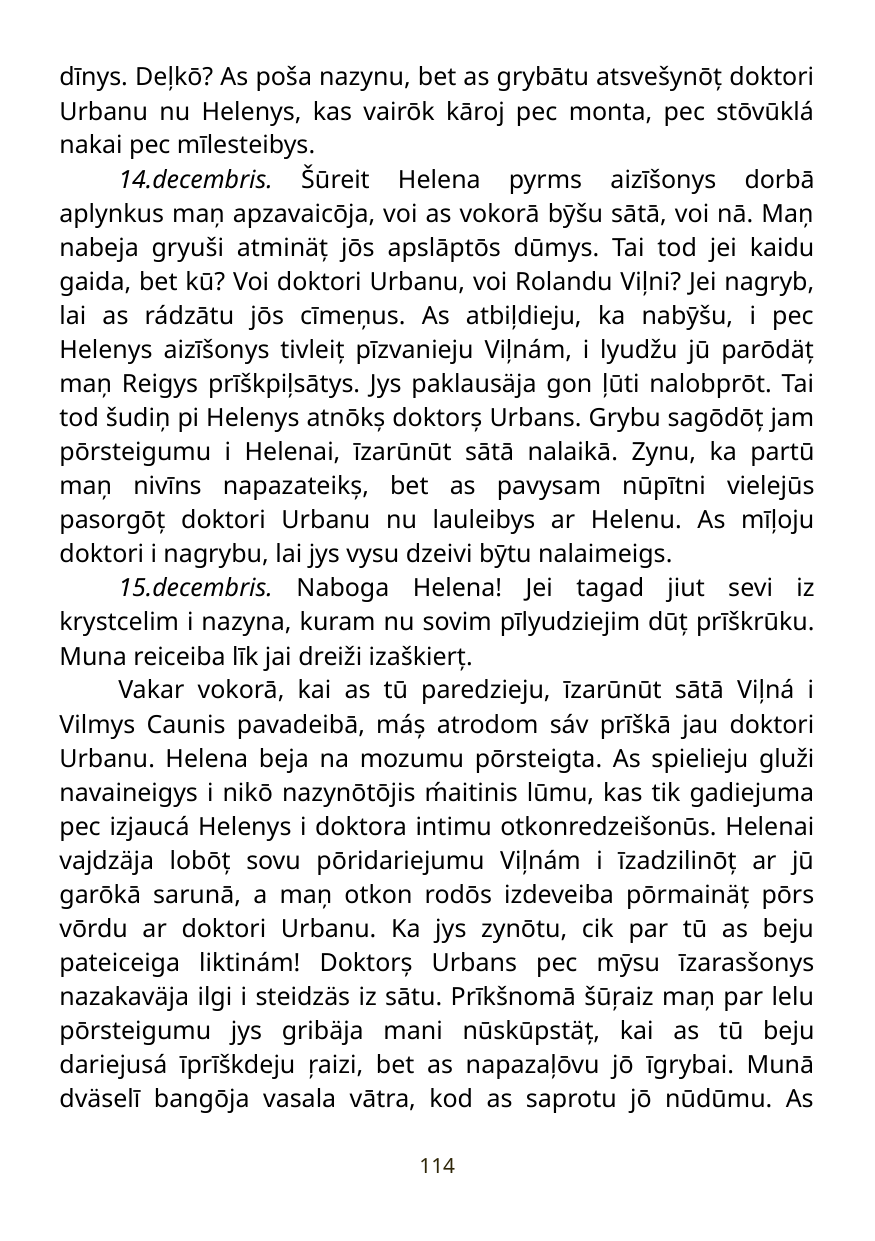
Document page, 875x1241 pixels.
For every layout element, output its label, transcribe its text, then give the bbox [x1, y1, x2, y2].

text dīnys. Deļkō? As poša nazynu, bet as grybātu atsvešynōț doktori Urbanu nu Helenys, kas vairōk kāroj pec monta, pec stōvūklá nakai pec mīlesteibys. [59, 59, 815, 161]
text 14.decembris. Šūreit Helena pyrms aizīšonys dorbā aplynkus maņ apzavaicōja, voi as vokorā bȳšu sātā, voi nā. Maņ nabeja gryuši atminäț jōs apslāptōs dūmys. Tai tod jei kaidu gaida, bet kū? Voi doktori Urbanu, voi Rolandu Viļni? Jei nagryb, lai as rádzātu jōs cīmeņus. As atbiļdieju, ka nabȳšu, i pec Helenys aizīšonys tivleiț pīzvanieju Viļnám, i lyudžu jū parōdäț maņ Reigys prīškpiļsātys. Jys paklausäja gon ļūti nalobprōt. Tai tod šudiņ pi Helenys atnōkș doktorș Urbans. Grybu sagōdōț jam pōrsteigumu i Helenai, īzarūnūt sātā nalaikā. Zynu, ka partū maņ nivīns napazateikș, bet as pavysam nūpītni vielejūs pasorgōț doktori Urbanu nu lauleibys ar Helenu. As mīļoju doktori i nagrybu, lai jys vysu dzeivi bȳtu nalaimeigs. [59, 161, 815, 570]
text Vakar vokorā, kai as tū paredzieju, īzarūnūt sātā Viļná i Vilmys Caunis pavadeibā, máș atrodom sáv prīškā jau doktori Urbanu. Helena beja na mozumu pōrsteigta. As spielieju gluži navaineigys i nikō nazynōtōjis ḿaitinis lūmu, kas tik gadiejuma pec izjaucá Helenys i doktora intimu otkonredzeišonūs. Helenai vajdzäja lobōț sovu pōridariejumu Viļnám i īzadzilinōț ar jū garōkā sarunā, a maņ otkon rodōs izdeveiba pōrmainäț pōrs vōrdu ar doktori Urbanu. Ka jys zynōtu, cik par tū as beju pateiceiga liktinám! Doktorș Urbans pec mȳsu īzarasšonys nazakaväja ilgi i steidzäs iz sātu. Prīkšnomā šūŗaiz maņ par lelu pōrsteigumu jys gribäja mani nūskūpstäț, kai as tū beju dariejusá īprīškdeju ŗaizi, bet as napazaļōvu jō īgrybai. Munā dväselī bangōja vasala vātra, kod as saprotu jō nūdūmu. As [59, 672, 815, 1115]
text 15.decembris. Naboga Helena! Jei tagad jiut sevi iz krystcelim i nazyna, kuram nu sovim pīlyudziejim dūț prīškrūku. Muna reiceiba līk jai dreiži izaškierț. [59, 570, 815, 672]
